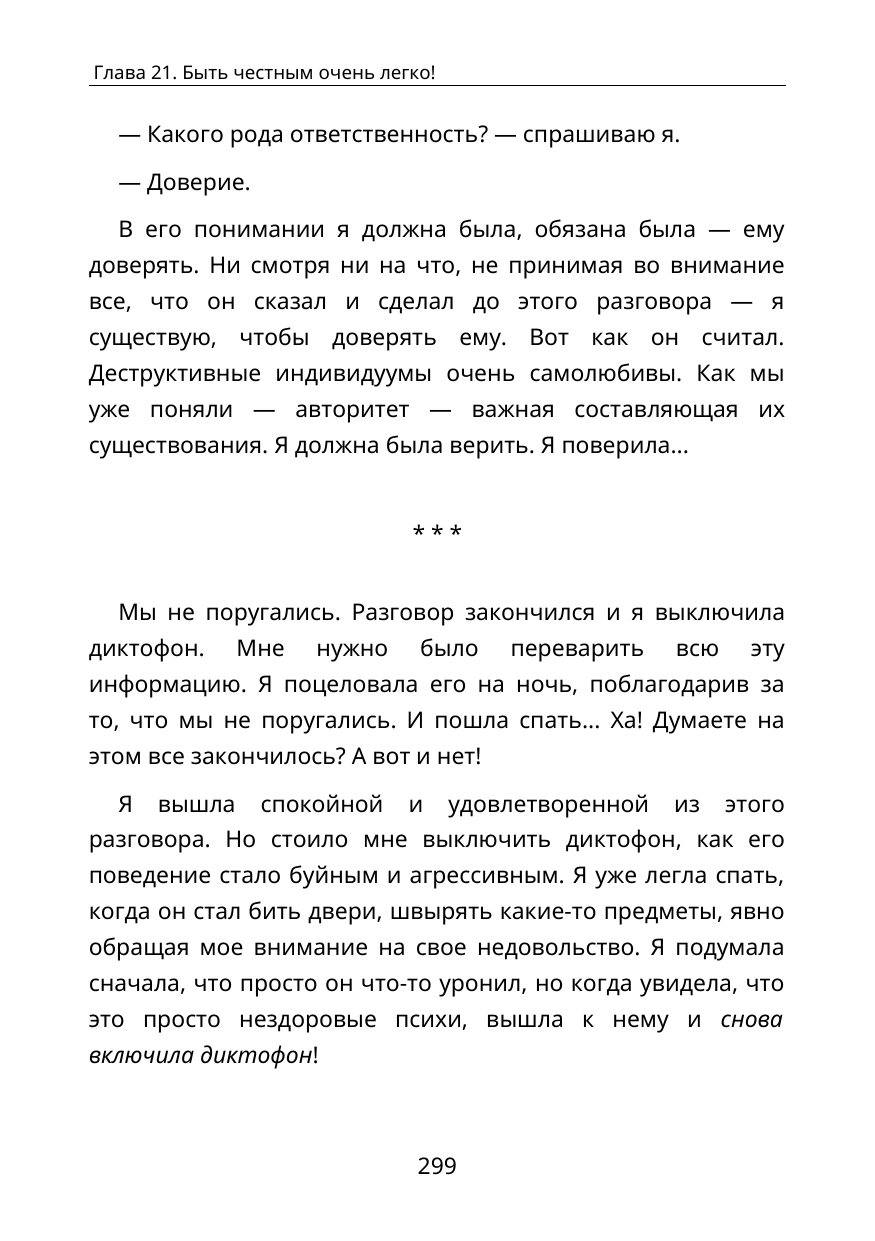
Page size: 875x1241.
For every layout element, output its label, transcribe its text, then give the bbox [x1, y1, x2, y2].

text В его понимании я должна была, обязана была — ему доверять. Ни смотря ни на что, не принимая во внимание все, что он сказал и сделал до этого разговора — я существую, чтобы доверять ему. Вот как он считал. Деструктивные индивидуумы очень самолюбивы. Как мы уже поняли — авторитет — важная составляющая их существования. Я должна была верить. Я поверила... [88, 213, 786, 460]
text Мы не поругались. Разговор закончился и я выключила диктофон. Мне нужно было переварить всю эту информацию. Я поцеловала его на ночь, поблагодарив за то, что мы не поругались. И пошла спать... Ха! Думаете на этом все закончилось? А вот и нет! [88, 596, 786, 771]
subtitle * * * [88, 518, 786, 550]
text — Какого рода ответственность? — спрашиваю я. [88, 118, 786, 149]
text — Доверие. [88, 166, 786, 197]
text Я вышла спокойной и удовлетворенной из этого разговора. Но стоило мне выключить диктофон, как его поведение стало буйным и агрессивным. Я уже легла спать, когда он стал бить двери, швырять какие-то предметы, явно обращая мое внимание на свое недовольство. Я подумала сначала, что просто он что-то уронил, но когда увидела, что это просто нездоровые психи, вышла к нему и снова включила диктофон! [88, 787, 786, 1070]
